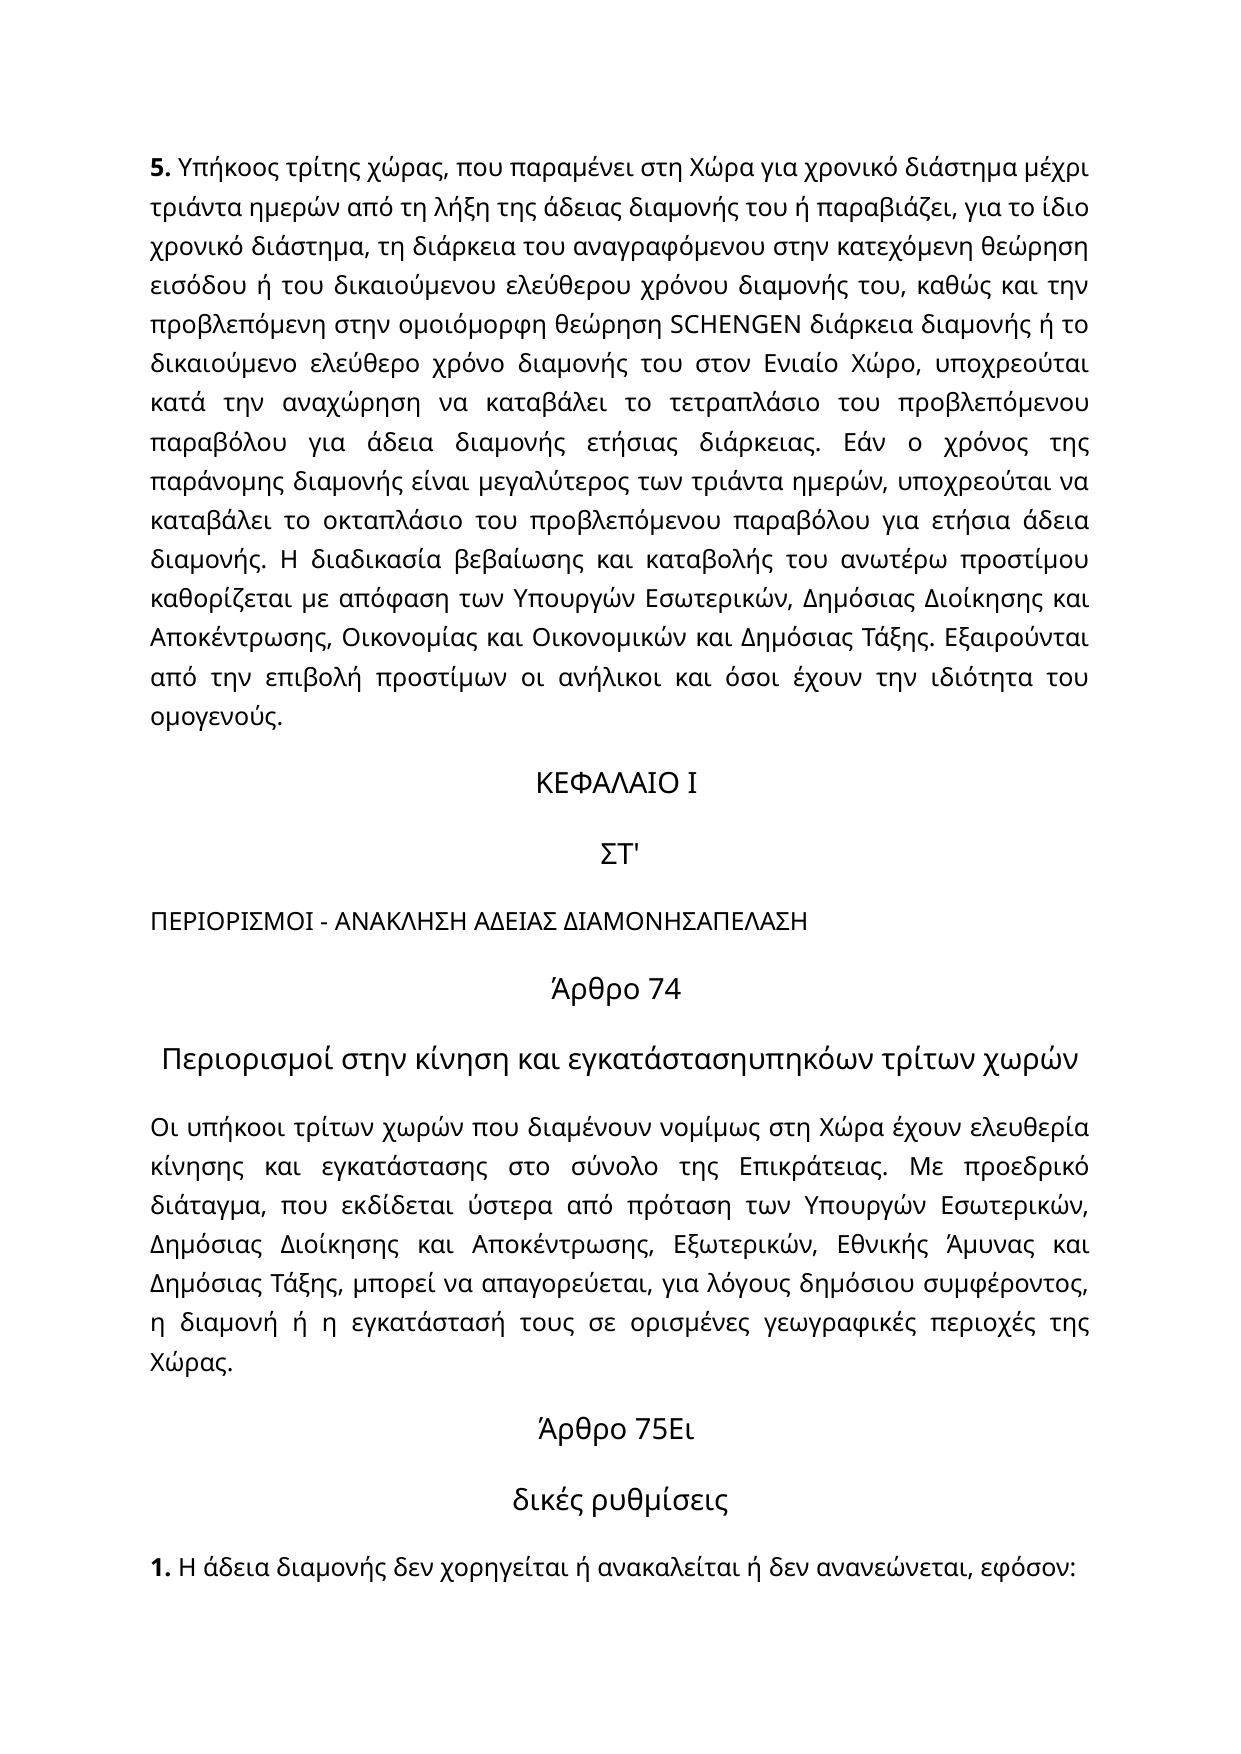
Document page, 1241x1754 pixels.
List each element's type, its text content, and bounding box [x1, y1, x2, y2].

text Οι υπήκοοι τρίτων χωρών που διαμένουν νομίμως στη Χώρα έχουν ελευθερία κίνησης και εγκατάστασης στο σύνολο της Επικράτειας. Με προεδρικό διάταγμα, που εκδίδεται ύστερα από πρόταση των Υπουργών Εσωτερικών, Δημόσιας Διοίκησης και Αποκέντρωσης, Εξωτερικών, Εθνικής Άμυνας και Δημόσιας Τάξης, μπορεί να απαγορεύεται, για λόγους δημόσιου συμφέροντος, η διαμονή ή η εγκατάστασή τους σε ορισμένες γεωγραφικές περιοχές της Χώρας. [150, 1109, 1090, 1378]
subtitle Άρθρο 75Ει [150, 1408, 1090, 1448]
subtitle ΣΤ' [150, 833, 1090, 873]
subtitle δικές ρυθμίσεις [150, 1479, 1090, 1519]
subtitle Περιορισμοί στην κίνηση και εγκατάστασηυπηκόων τρίτων χωρών [150, 1038, 1090, 1078]
subtitle Άρθρο 74 [150, 968, 1090, 1008]
text ΠΕΡΙΟΡΙΣΜΟΙ - ΑΝΑΚΛΗΣΗ ΑΔΕΙΑΣ ΔΙΑΜΟΝΗΣΑΠΕΛΑΣΗ [150, 904, 1090, 938]
subtitle ΚΕΦΑΛΑΙΟ Ι [150, 762, 1090, 802]
text 1. Η άδεια διαμονής δεν χορηγείται ή ανακαλείται ή δεν ανανεώνεται, εφόσον: [150, 1549, 1090, 1584]
text 5. Υπήκοος τρίτης χώρας, που παραμένει στη Χώρα για χρονικό διάστημα μέχρι τριάντα ημερών από τη λήξη της άδειας διαμονής του ή παραβιάζει, για το ίδιο χρονικό διάστημα, τη διάρκεια του αναγραφόμενου στην κατεχόμενη θεώρηση εισόδου ή του δικαιούμενου ελεύθερου χρόνου διαμονής του, καθώς και την προβλεπόμενη στην ομοιόμορφη θεώρηση SCHENGEN διάρκεια διαμονής ή το δικαιούμενο ελεύθερο χρόνο διαμονής του στον Ενιαίο Χώρο, υποχρεούται κατά την αναχώρηση να καταβάλει το τετραπλάσιο του προβλεπόμενου παραβόλου για άδεια διαμονής ετήσιας διάρκειας. Εάν ο χρόνος της παράνομης διαμονής είναι μεγαλύτερος των τριάντα ημερών, υποχρεούται να καταβάλει το οκταπλάσιο του προβλεπόμενου παραβόλου για ετήσια άδεια διαμονής. Η διαδικασία βεβαίωσης και καταβολής του ανωτέρω προστίμου καθορίζεται με απόφαση των Υπουργών Εσωτερικών, Δημόσιας Διοίκησης και Αποκέντρωσης, Οικονομίας και Οικονομικών και Δημόσιας Τάξης. Εξαιρούνται από την επιβολή προστίμων οι ανήλικοι και όσοι έχουν την ιδιότητα του ομογενούς. [150, 150, 1090, 732]
